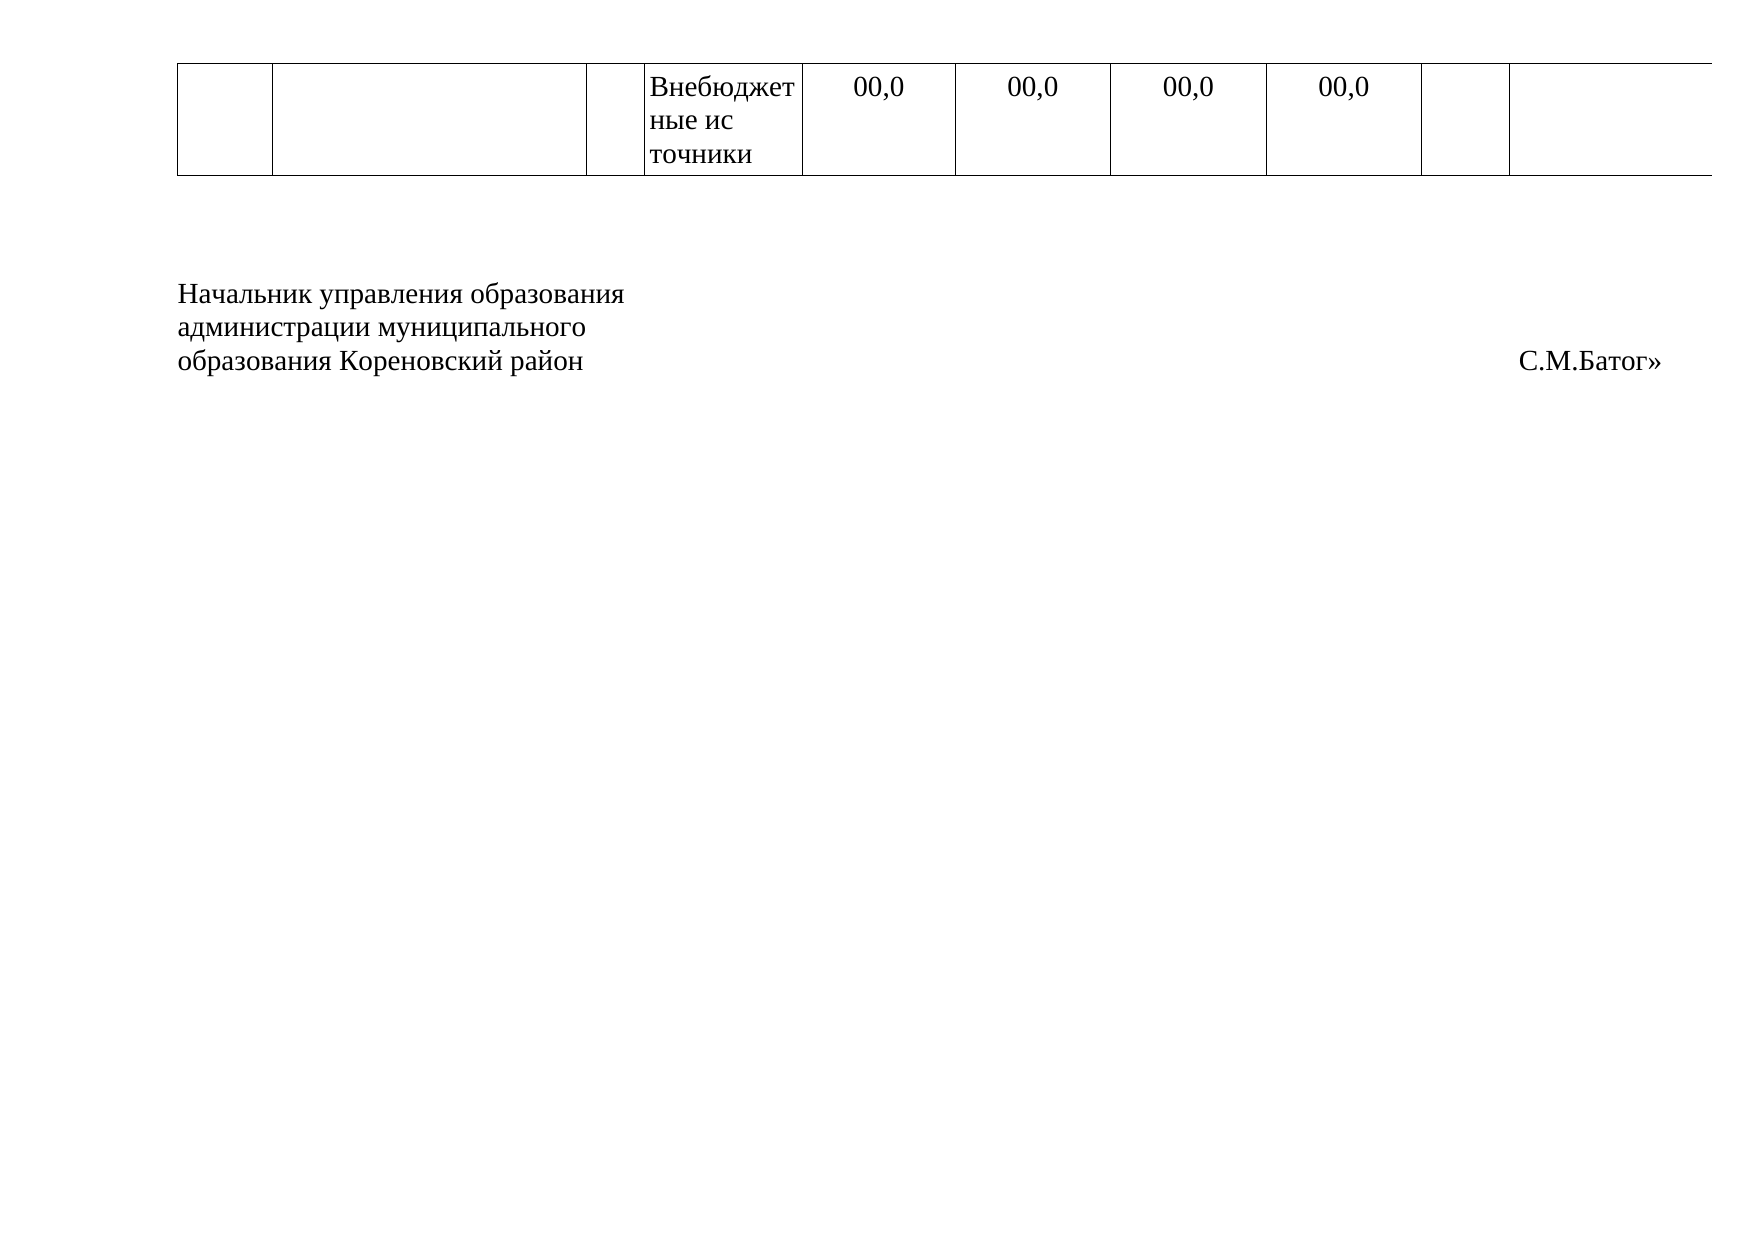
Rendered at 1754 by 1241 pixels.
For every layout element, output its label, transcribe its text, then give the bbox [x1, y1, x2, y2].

table_header 00,0 [1267, 64, 1421, 175]
text Начальник управления образования [177, 276, 1695, 309]
table_header [587, 64, 644, 175]
text образования Кореновский район С.М.Батог» [177, 343, 1695, 377]
table_header 00,0 [956, 64, 1110, 175]
table_header 00,0 [803, 64, 955, 175]
table_header [1422, 64, 1509, 175]
table_header [273, 64, 586, 175]
table_header [178, 64, 272, 175]
table_header Внебюджетные ис точники [645, 64, 802, 175]
text администрации муниципального [177, 309, 1695, 343]
table_header [1510, 64, 1712, 175]
table_header 00,0 [1111, 64, 1266, 175]
